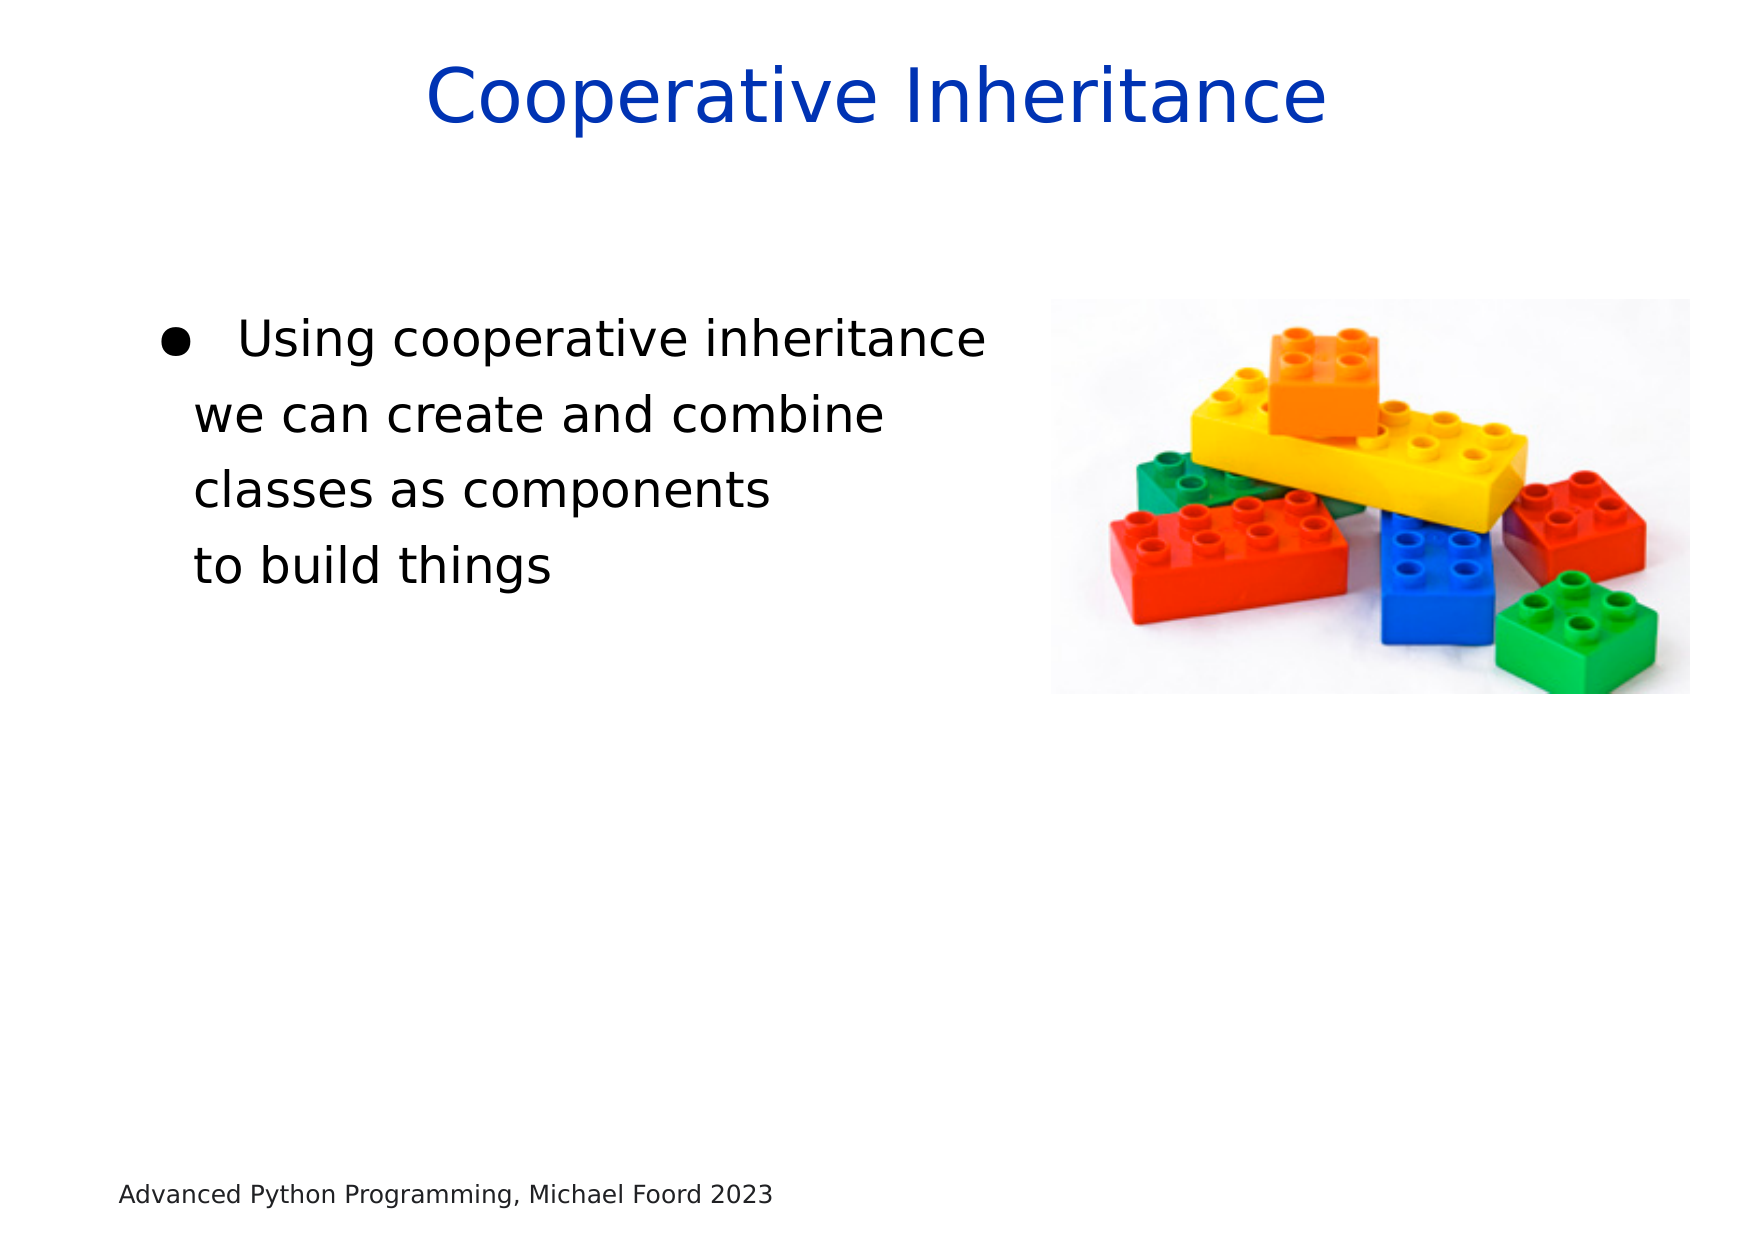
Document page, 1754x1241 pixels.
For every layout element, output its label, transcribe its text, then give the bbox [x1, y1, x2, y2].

picture [1051, 299, 1690, 694]
list Using cooperative inheritance [156, 310, 1051, 368]
text Cooperative Inheritance [118, 53, 1636, 140]
list classes as components [156, 461, 1051, 519]
list to build things [156, 537, 1051, 595]
list we can create and combine [156, 386, 1051, 444]
